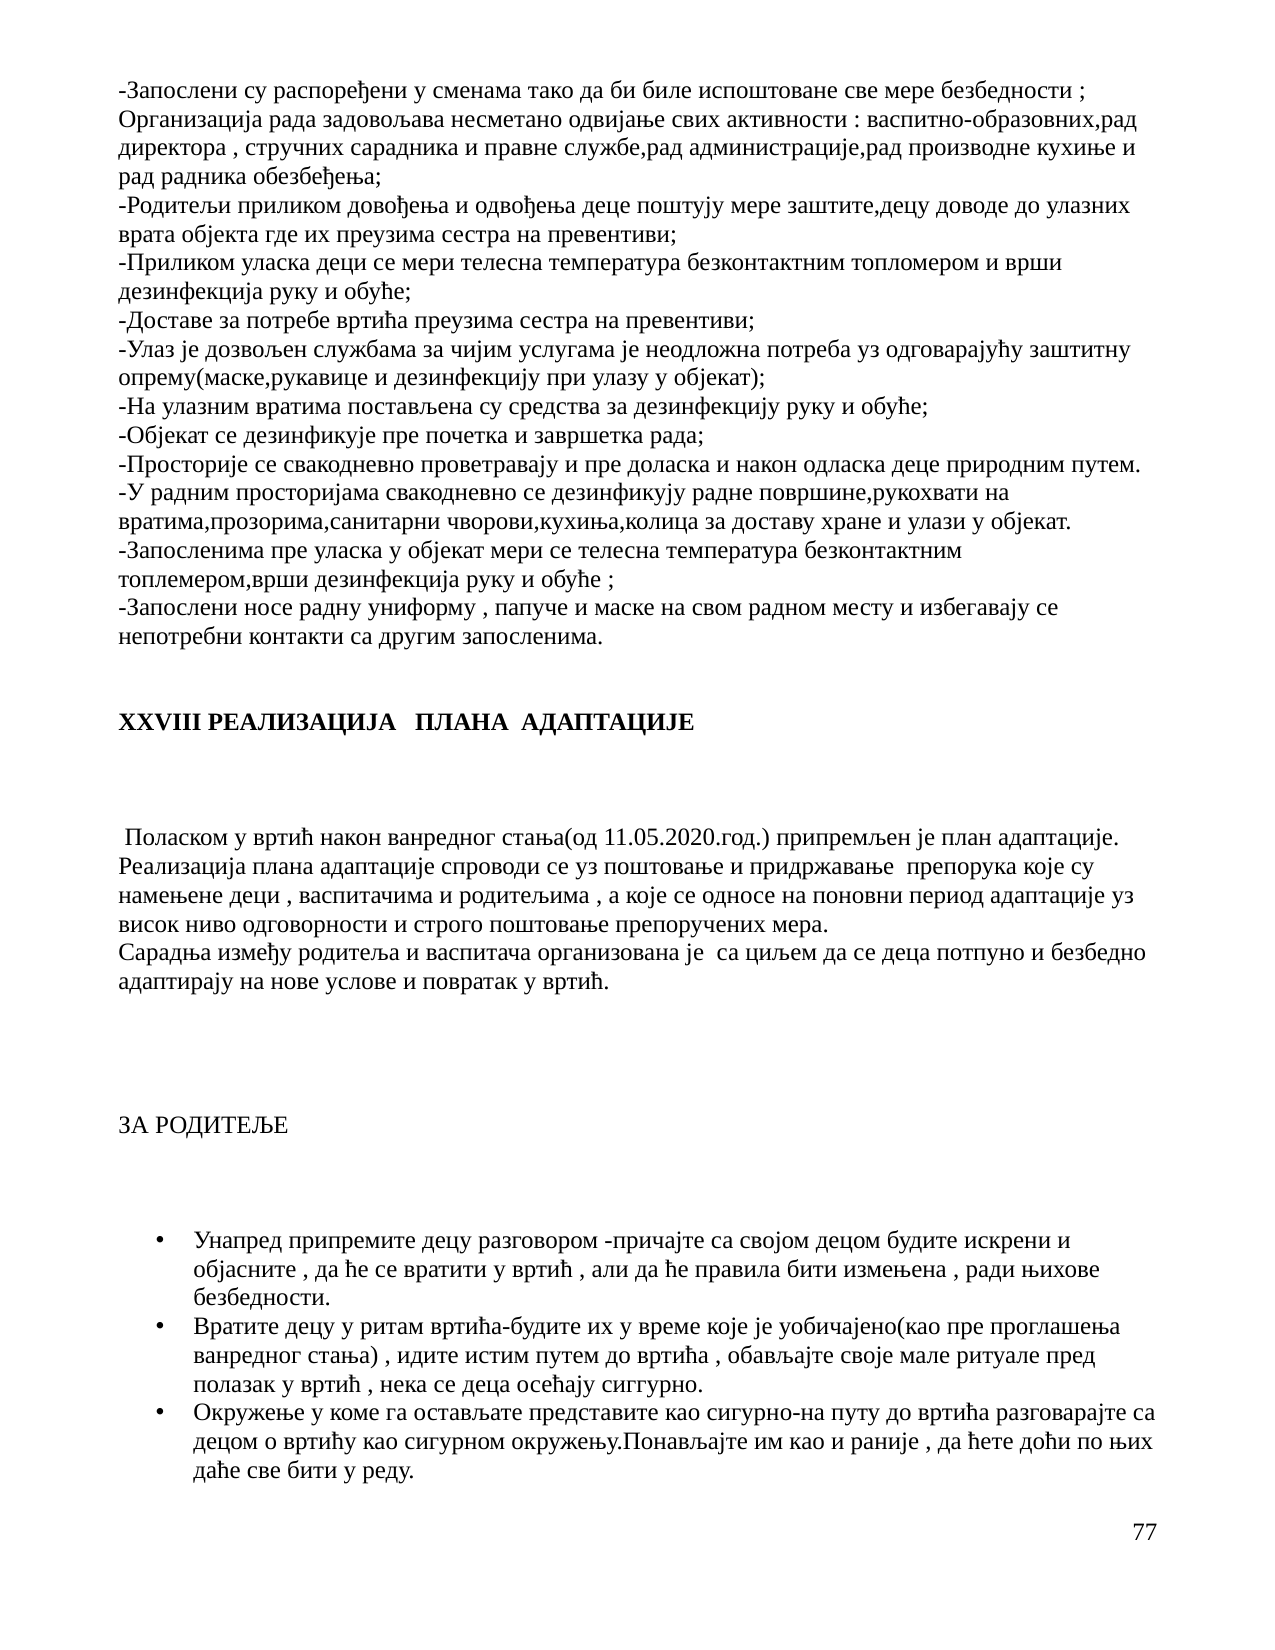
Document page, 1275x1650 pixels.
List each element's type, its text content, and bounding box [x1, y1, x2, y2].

text XXVIII РЕАЛИЗАЦИЈА ПЛАНА АДАПТАЦИЈЕ [118, 707, 1157, 736]
text -Просторије се свакодневно проветравају и пре доласка и након одласка деце природним путем. [118, 449, 1157, 477]
text Организација рада задовољава несметано одвијање свих активности : васпитно-образовних,рад директора , стручних сарадника и правне службе,рад администрације,рад производне кухиње и рад радника обезбеђења; [118, 104, 1157, 190]
text Сарадња између родитеља и васпитача организована је са циљем да се деца потпуно и безбедно адаптирају на нове услове и повратак у вртић. [118, 937, 1157, 995]
list Унапред припремите децу разговором -причајте са својом децом будите искрени и објасните , да ће се вратити у вртић , али да ће правила бити измењена , ради њихове безбедности. [156, 1225, 1157, 1311]
text ЗА РОДИТЕЉЕ [118, 1110, 1157, 1139]
list Вратите децу у ритам вртића-будите их у време које је уобичајено(као пре проглашења ванредног стања) , идите истим путем до вртића , обављајте своје мале ритуале пред полазак у вртић , нека се деца осећају сиггурно. [156, 1311, 1157, 1397]
text -Објекат се дезинфикује пре почетка и завршетка рада; [118, 420, 1157, 449]
text -Запослени носе радну униформу , папуче и маске на свом радном месту и избегавају се непотребни контакти са другим запосленима. [118, 592, 1157, 650]
text -Запослени су распоређени у сменама тако да би биле испоштоване све мере безбедности ; [118, 75, 1157, 104]
text -Улаз је дозвољен службама за чијим услугама је неодложна потреба уз одговарајућу заштитну опрему(маске,рукавице и дезинфекцију при улазу у објекат); [118, 334, 1157, 391]
text Поласком у вртић након ванредног стања(од 11.05.2020.год.) припремљен је план адаптације. Реализација плана адаптације спроводи се уз поштовање и придржавање препорука које су намењене деци , васпитачима и родитељима , а које се односе на поновни период адаптације уз висок ниво одговорности и строго поштовање препоручених мера. [118, 822, 1157, 937]
text -Доставе за потребе вртића преузима сестра на превентиви; [118, 305, 1157, 334]
list Окружење у коме га остављате представите као сигурно-на путу до вртића разговарајте са децом о вртићу као сигурном окружењу.Понављајте им као и раније , да ћете доћи по њих даће све бити у реду. [156, 1397, 1157, 1484]
text -Приликом уласка деци се мери телесна температура безконтактним топломером и врши дезинфекција руку и обуће; [118, 247, 1157, 305]
text -У радним просторијама свакодневно се дезинфикују радне површине,рукохвати на вратима,прозорима,санитарни чворови,кухиња,колица за доставу хране и улази у објекат. [118, 477, 1157, 535]
text -На улазним вратима постављена су средства за дезинфекцију руку и обуће; [118, 391, 1157, 420]
text -Родитељи приликом довођења и одвођења деце поштују мере заштите,децу доводе до улазних врата објекта где их преузима сестра на превентиви; [118, 190, 1157, 247]
text -Запосленима пре уласка у објекат мери се телесна температура безконтактним топлемером,врши дезинфекција руку и обуће ; [118, 535, 1157, 592]
